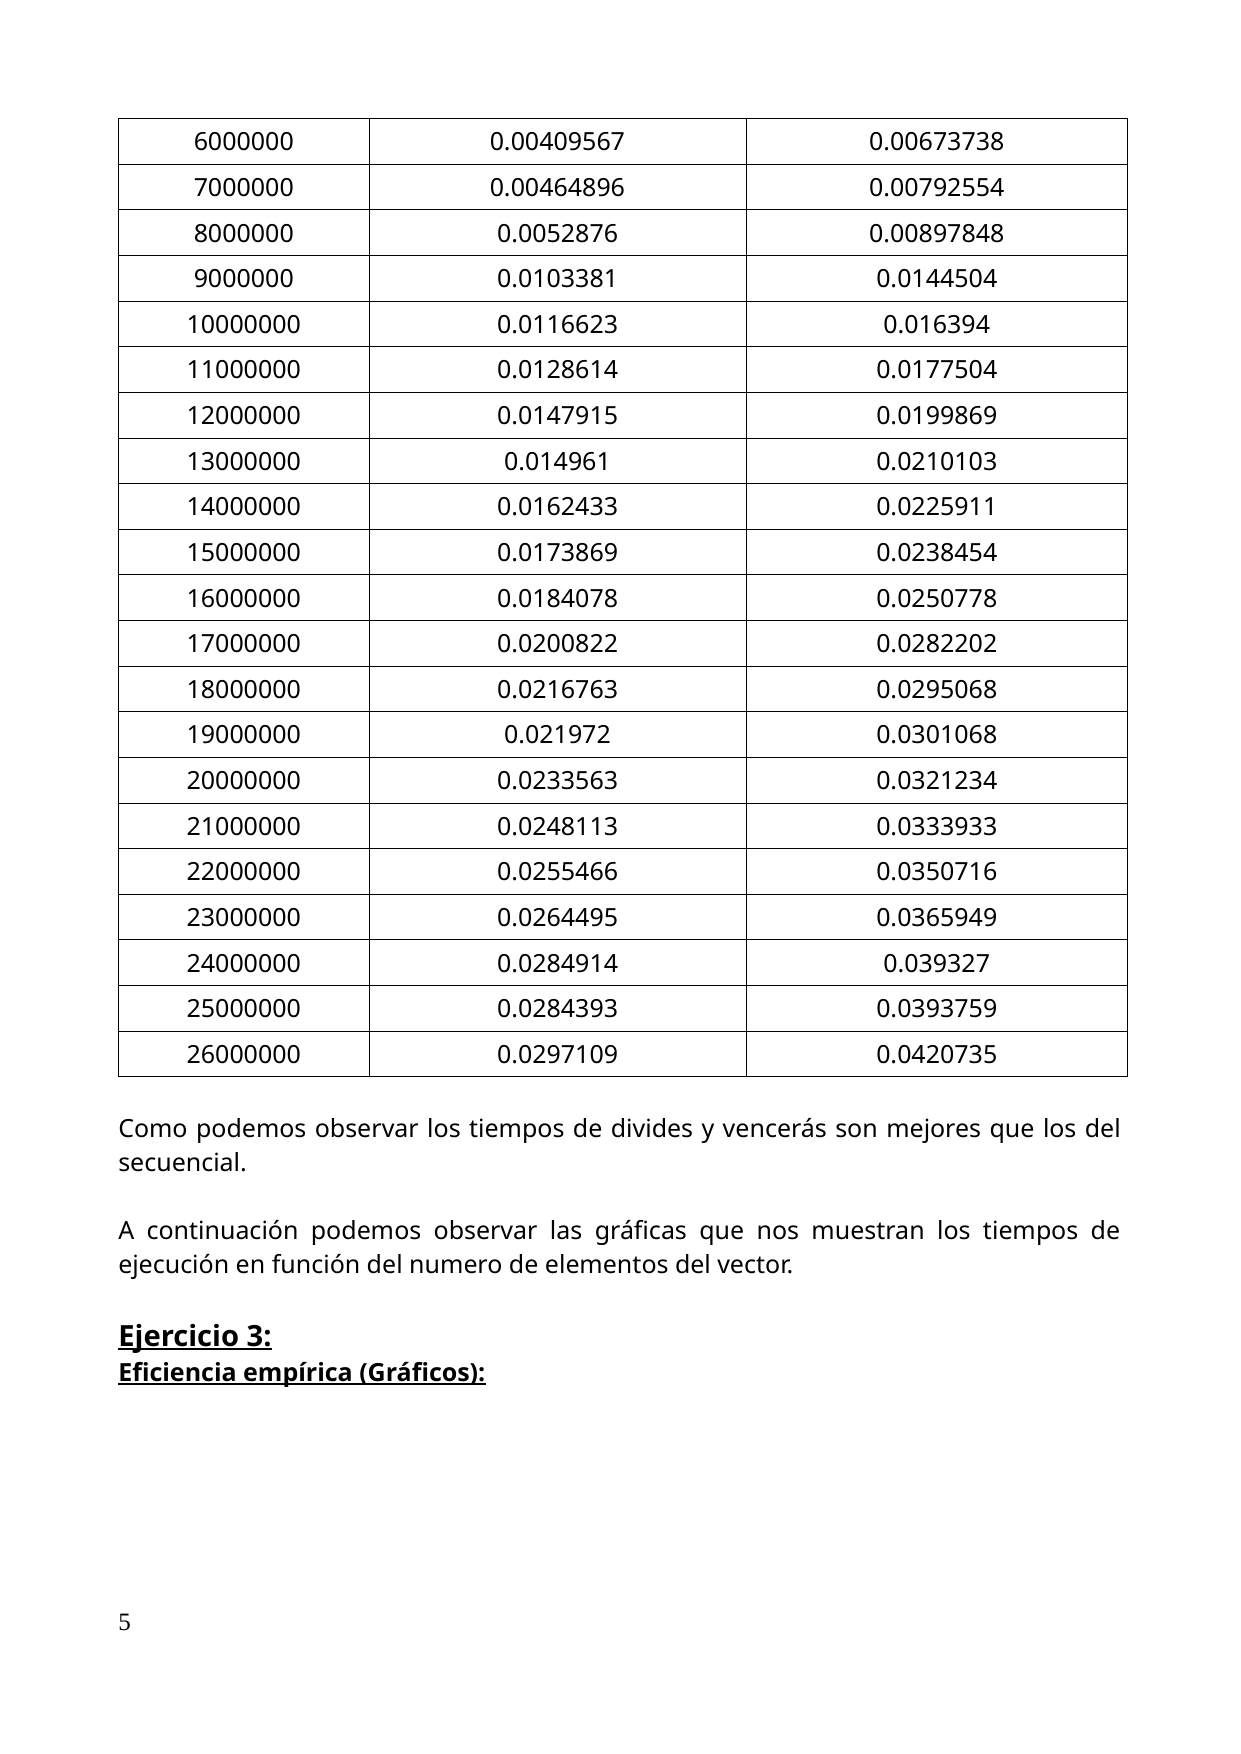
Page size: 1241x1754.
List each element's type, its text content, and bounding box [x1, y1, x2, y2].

table_cell 0.0144504 [747, 256, 1127, 301]
table_cell 7000000 [119, 165, 369, 209]
text Eficiencia empírica (Gráficos): [118, 1354, 1122, 1388]
table_cell 13000000 [119, 439, 369, 483]
table_cell 0.0248113 [370, 804, 746, 848]
table_cell 0.0297109 [370, 1032, 746, 1076]
table_cell 12000000 [119, 393, 369, 437]
table_cell 6000000 [119, 119, 369, 164]
table_cell 0.0162433 [370, 484, 746, 529]
table_cell 0.021972 [370, 712, 746, 757]
table_cell 21000000 [119, 804, 369, 848]
table_cell 0.0301068 [747, 712, 1127, 757]
table_cell 24000000 [119, 940, 369, 985]
table_cell 23000000 [119, 895, 369, 939]
table_cell 15000000 [119, 530, 369, 574]
table_cell 0.00897848 [747, 210, 1127, 255]
table_cell 0.0199869 [747, 393, 1127, 437]
table_cell 0.0284393 [370, 986, 746, 1031]
table_cell 0.0333933 [747, 804, 1127, 848]
table_cell 0.0255466 [370, 849, 746, 894]
table_cell 0.0264495 [370, 895, 746, 939]
table_cell 0.0216763 [370, 667, 746, 711]
table_cell 11000000 [119, 347, 369, 392]
table_cell 0.0250778 [747, 575, 1127, 620]
table_cell 0.0284914 [370, 940, 746, 985]
table_cell 26000000 [119, 1032, 369, 1076]
table_cell 0.0365949 [747, 895, 1127, 939]
table_cell 0.00792554 [747, 165, 1127, 209]
table_cell 0.00673738 [747, 119, 1127, 164]
table_cell 17000000 [119, 621, 369, 666]
table_cell 10000000 [119, 302, 369, 346]
table_cell 0.039327 [747, 940, 1127, 985]
table_cell 0.0184078 [370, 575, 746, 620]
table_cell 14000000 [119, 484, 369, 529]
table_cell 0.0295068 [747, 667, 1127, 711]
table_cell 25000000 [119, 986, 369, 1031]
table_cell 0.0393759 [747, 986, 1127, 1031]
table_cell 22000000 [119, 849, 369, 894]
text Ejercicio 3: [118, 1315, 1122, 1354]
table_cell 8000000 [119, 210, 369, 255]
text A continuación podemos observar las gráficas que nos muestran los tiempos de ejecución en función del numero de elementos del vector. [118, 1213, 1122, 1281]
table_cell 0.0225911 [747, 484, 1127, 529]
table_cell 0.0200822 [370, 621, 746, 666]
table_cell 0.014961 [370, 439, 746, 483]
table_cell 0.0147915 [370, 393, 746, 437]
table_cell 0.0177504 [747, 347, 1127, 392]
table_cell 19000000 [119, 712, 369, 757]
table_cell 0.0116623 [370, 302, 746, 346]
table_cell 0.00409567 [370, 119, 746, 164]
table_cell 0.0350716 [747, 849, 1127, 894]
table_cell 9000000 [119, 256, 369, 301]
table_cell 0.0173869 [370, 530, 746, 574]
table_cell 18000000 [119, 667, 369, 711]
table_cell 0.0233563 [370, 758, 746, 802]
table_cell 0.0321234 [747, 758, 1127, 802]
table_cell 0.016394 [747, 302, 1127, 346]
table_cell 16000000 [119, 575, 369, 620]
table_cell 0.0128614 [370, 347, 746, 392]
table_cell 0.0282202 [747, 621, 1127, 666]
table_cell 0.0103381 [370, 256, 746, 301]
table_cell 0.0420735 [747, 1032, 1127, 1076]
table_cell 0.0210103 [747, 439, 1127, 483]
table_cell 0.0052876 [370, 210, 746, 255]
text Como podemos observar los tiempos de divides y vencerás son mejores que los del secuencial. [118, 1110, 1122, 1178]
table_cell 0.00464896 [370, 165, 746, 209]
table_cell 20000000 [119, 758, 369, 802]
table_cell 0.0238454 [747, 530, 1127, 574]
